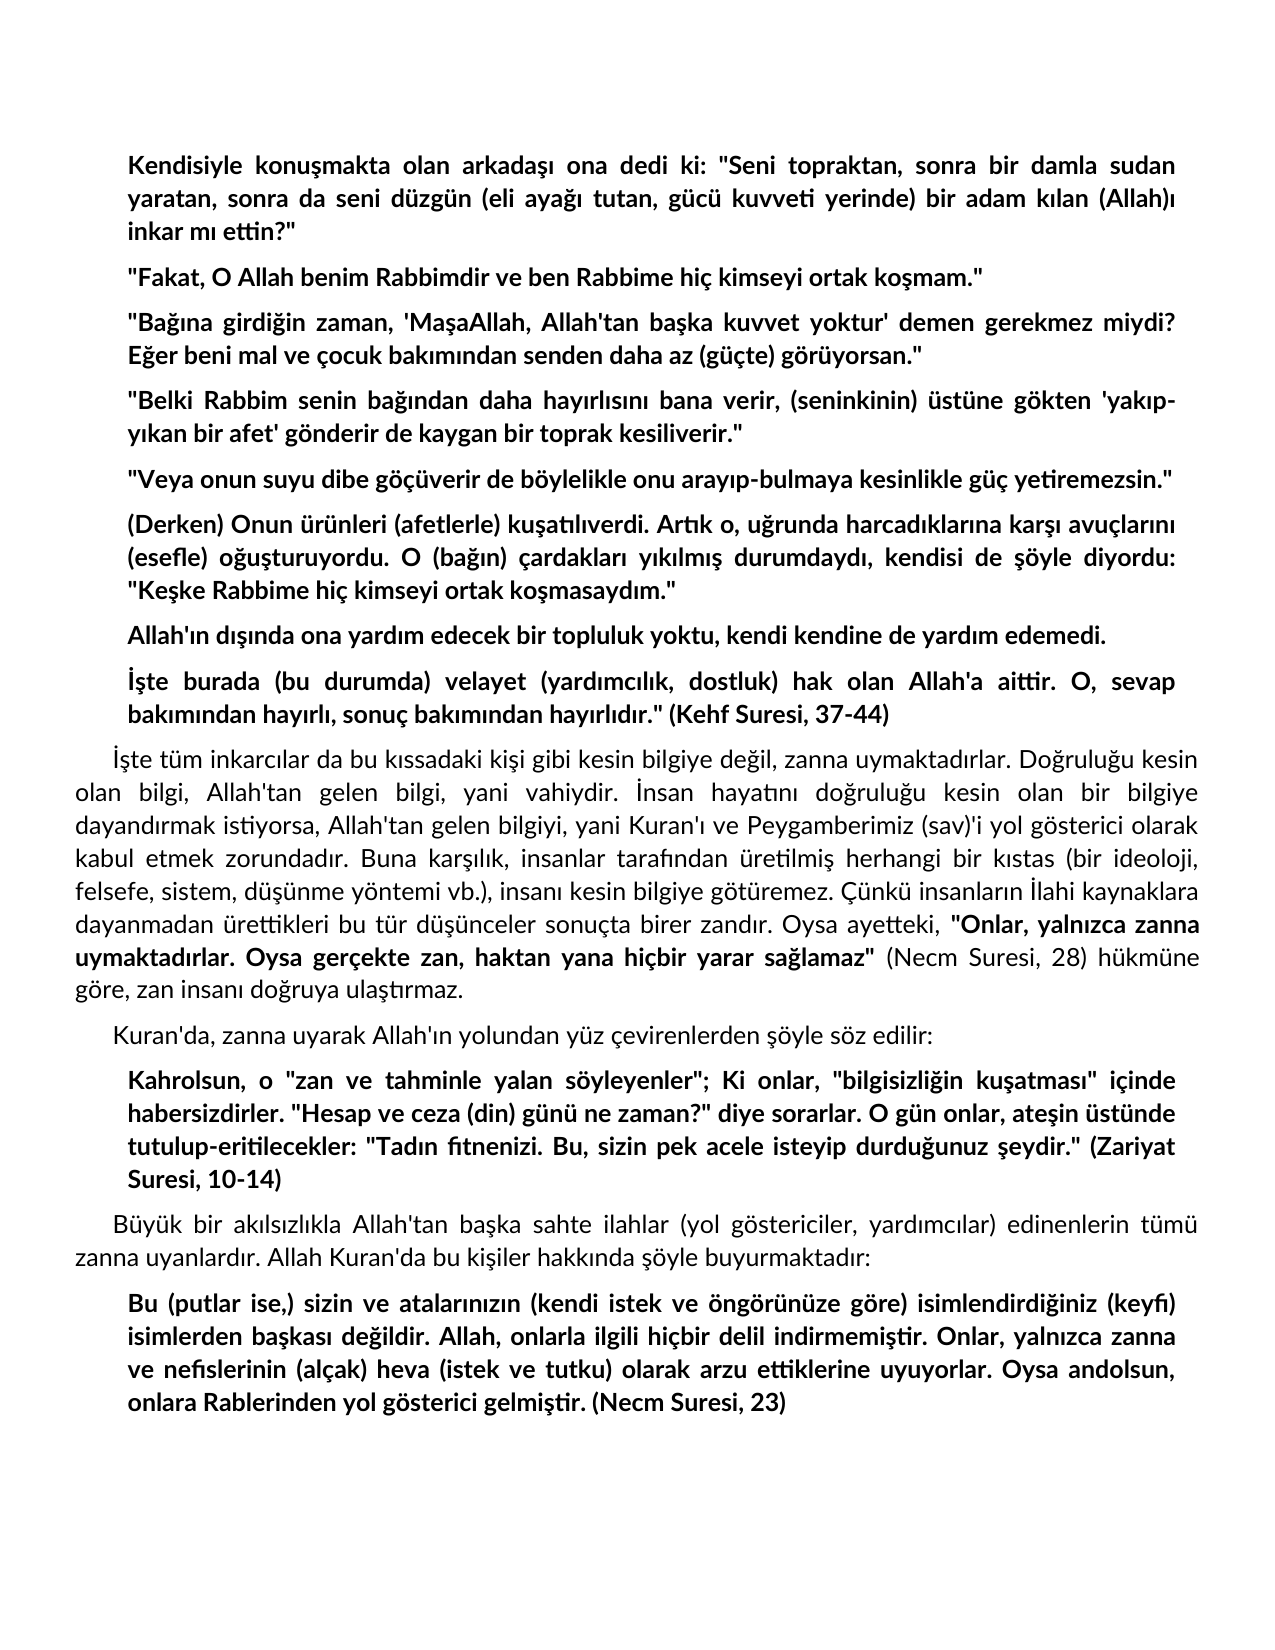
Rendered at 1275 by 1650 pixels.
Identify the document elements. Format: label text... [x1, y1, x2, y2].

text "Belki Rabbim senin bağından daha hayırlısını bana verir, (seninkinin) üstüne gökten 'yakıp-yıkan bir afet' gönderir de kaygan bir toprak kesiliverir." [127, 385, 1177, 448]
text Allah'ın dışında ona yardım edecek bir topluluk yoktu, kendi kendine de yardım edemedi. [127, 620, 1177, 650]
text "Fakat, O Allah benim Rabbimdir ve ben Rabbime hiç kimseyi ortak koşmam." [127, 261, 1177, 291]
text "Veya onun suyu dibe göçüverir de böylelikle onu arayıp-bulmaya kesinlikle güç yetiremezsin." [127, 463, 1177, 493]
text Bu (putlar ise,) sizin ve atalarınızın (kendi istek ve öngörünüze göre) isimlendirdiğiniz (keyfi) isimlerden başkası değildir. Allah, onlarla ilgili hiçbir delil indirmemiştir. Onlar, yalnızca zanna ve nefislerinin (alçak) heva (istek ve tutku) olarak arzu ettiklerine uyuyorlar. Oysa andolsun, onlara Rablerinden yol gösterici gelmiştir. (Necm Suresi, 23) [127, 1287, 1177, 1416]
text İşte burada (bu durumda) velayet (yardımcılık, dostluk) hak olan Allah'a aittir. O, sevap bakımından hayırlı, sonuç bakımından hayırlıdır." (Kehf Suresi, 37-44) [127, 665, 1177, 728]
text (Derken) Onun ürünleri (afetlerle) kuşatılıverdi. Artık o, uğrunda harcadıklarına karşı avuçlarını (esefle) oğuşturuyordu. O (bağın) çardakları yıkılmış durumdaydı, kendisi de şöyle diyordu: "Keşke Rabbime hiç kimseyi ortak koşmasaydım." [127, 509, 1177, 604]
text Kendisiyle konuşmakta olan arkadaşı ona dedi ki: "Seni topraktan, sonra bir damla sudan yaratan, sonra da seni düzgün (eli ayağı tutan, gücü kuvveti yerinde) bir adam kılan (Allah)ı inkar mı ettin?" [127, 150, 1177, 246]
text Büyük bir akılsızlıkla Allah'tan başka sahte ilahlar (yol göstericiler, yardımcılar) edinenlerin tümü zanna uyanlardır. Allah Kuran'da bu kişiler hakkında şöyle buyurmaktadır: [75, 1209, 1200, 1272]
text Kuran'da, zanna uyarak Allah'ın yolundan yüz çevirenlerden şöyle söz edilir: [75, 1019, 1200, 1049]
text Kahrolsun, o "zan ve tahminle yalan söyleyenler"; Ki onlar, "bilgisizliğin kuşatması" içinde habersizdirler. "Hesap ve ceza (din) günü ne zaman?" diye sorarlar. O gün onlar, ateşin üstünde tutulup-eritilecekler: "Tadın fitnenizi. Bu, sizin pek acele isteyip durduğunuz şeydir." (Zariyat Suresi, 10-14) [127, 1065, 1177, 1194]
text "Bağına girdiğin zaman, 'MaşaAllah, Allah'tan başka kuvvet yoktur' demen gerekmez miydi? Eğer beni mal ve çocuk bakımından senden daha az (güçte) görüyorsan." [127, 307, 1177, 369]
text İşte tüm inkarcılar da bu kıssadaki kişi gibi kesin bilgiye değil, zanna uymaktadırlar. Doğruluğu kesin olan bilgi, Allah'tan gelen bilgi, yani vahiydir. İnsan hayatını doğruluğu kesin olan bir bilgiye dayandırmak istiyorsa, Allah'tan gelen bilgiyi, yani Kuran'ı ve Peygamberimiz (sav)'i yol gösterici olarak kabul etmek zorundadır. Buna karşılık, insanlar tarafından üretilmiş herhangi bir kıstas (bir ideoloji, felsefe, sistem, düşünme yöntemi vb.), insanı kesin bilgiye götüremez. Çünkü insanların İlahi kaynaklara dayanmadan ürettikleri bu tür düşünceler sonuçta birer zandır. Oysa ayetteki, "Onlar, yalnızca zanna uymaktadırlar. Oysa gerçekte zan, haktan yana hiçbir yarar sağlamaz" (Necm Suresi, 28) hükmüne göre, zan insanı doğruya ulaştırmaz. [75, 744, 1200, 1004]
